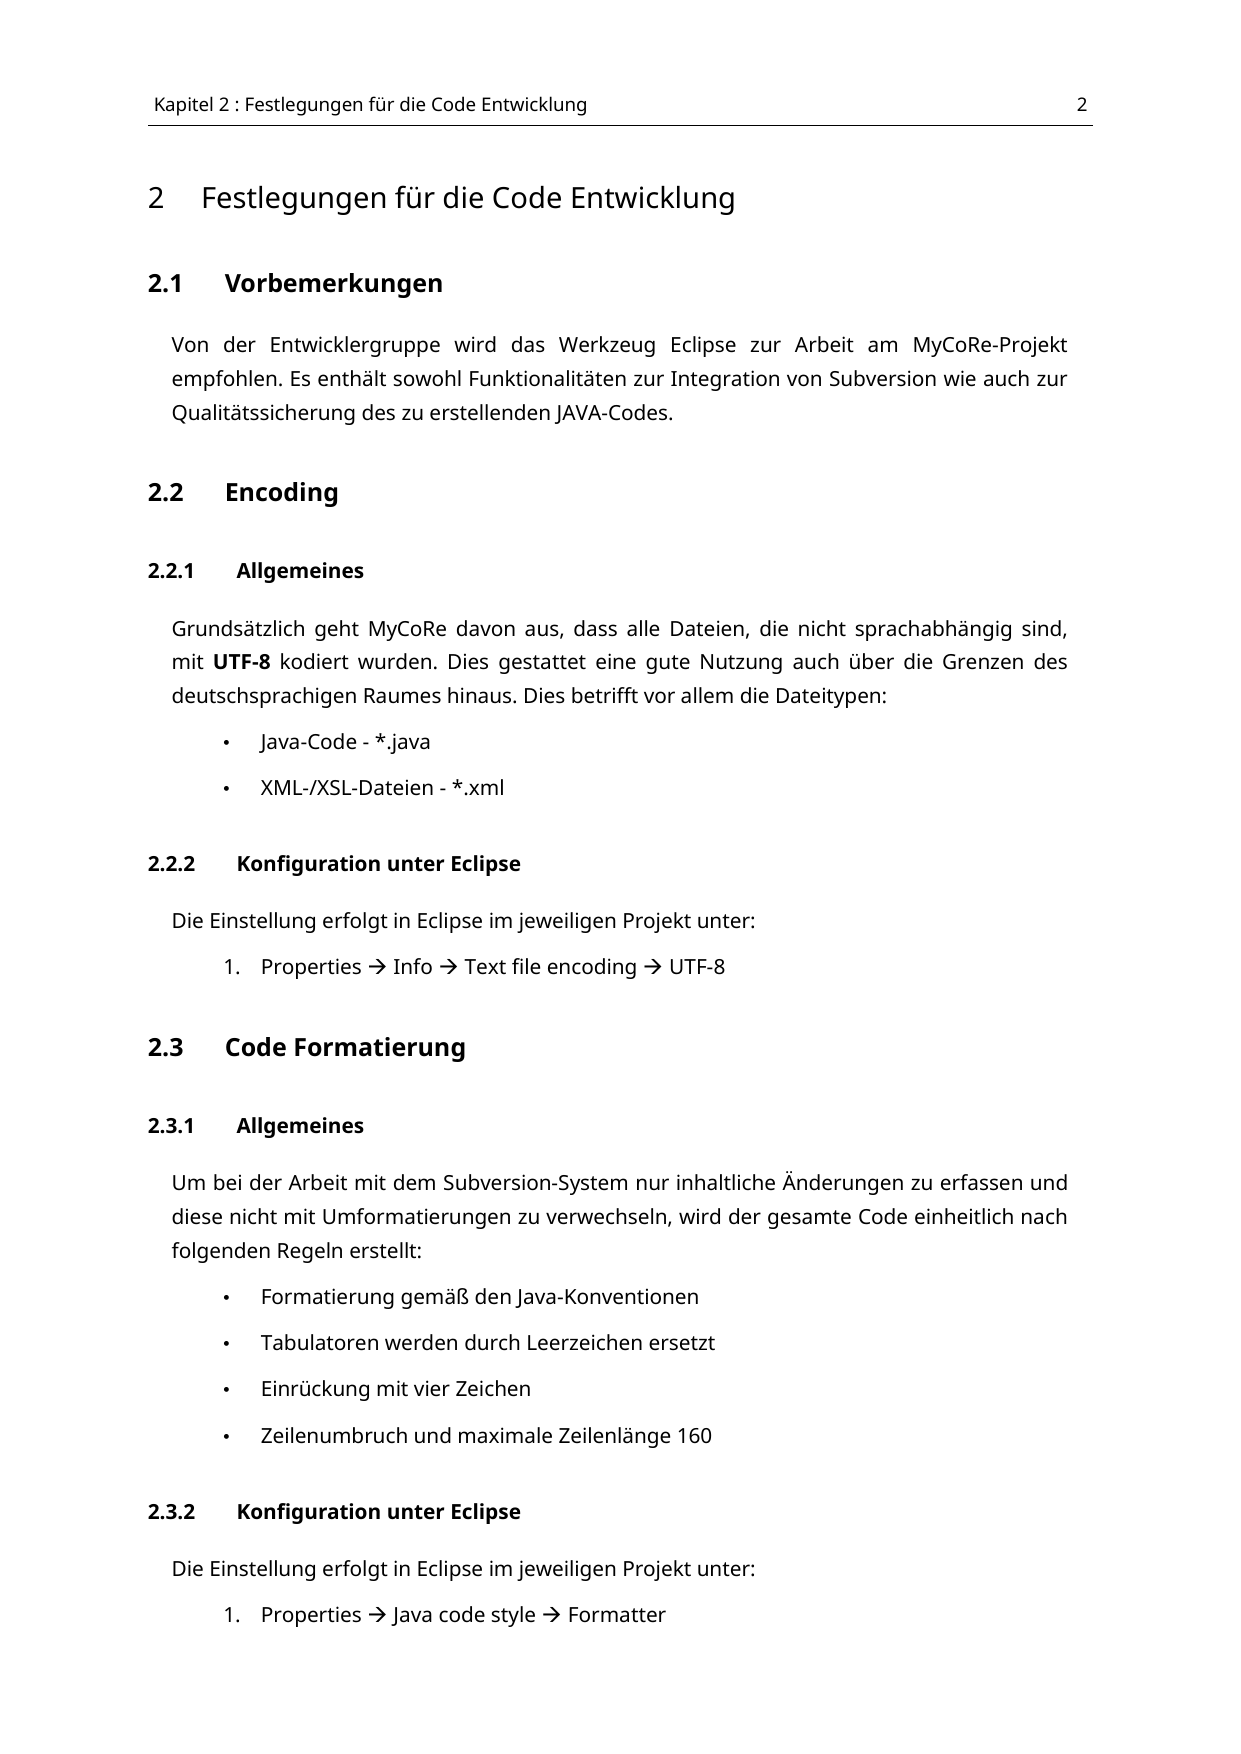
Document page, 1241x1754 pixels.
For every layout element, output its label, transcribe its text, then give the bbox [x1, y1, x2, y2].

text Um bei der Arbeit mit dem Subversion-System nur inhaltliche Änderungen zu erfassen und diese nicht mit Umformatierungen zu verwechseln, wird der gesamte Code einheitlich nach folgenden Regeln erstellt: [171, 1168, 1069, 1264]
list Properties  Java code style  Formatter [185, 1600, 1069, 1628]
list Properties  Info  Text file encoding  UTF-8 [185, 952, 1069, 980]
list XML-/XSL-Dateien - *.xml [185, 773, 1069, 802]
text Die Einstellung erfolgt in Eclipse im jeweiligen Projekt unter: [171, 907, 1069, 935]
subtitle Vorbemerkungen [148, 266, 1092, 300]
subtitle Allgemeines [148, 1111, 1092, 1139]
list Zeilenumbruch und maximale Zeilenlänge 160 [185, 1421, 1069, 1449]
subtitle Allgemeines [148, 556, 1092, 584]
subtitle Konfiguration unter Eclipse [148, 849, 1092, 877]
subtitle Festlegungen für die Code Entwicklung [148, 177, 1092, 217]
text Grundsätzlich geht MyCoRe davon aus, dass alle Dateien, die nicht sprachabhängig sind, mit UTF-8 kodiert wurden. Dies gestattet eine gute Nutzung auch über die Grenzen des deutschsprachigen Raumes hinaus. Dies betrifft vor allem die Dateitypen: [171, 614, 1069, 709]
list Tabulatoren werden durch Leerzeichen ersetzt [185, 1328, 1069, 1356]
text Die Einstellung erfolgt in Eclipse im jeweiligen Projekt unter: [171, 1554, 1069, 1582]
text Von der Entwicklergruppe wird das Werkzeug Eclipse zur Arbeit am MyCoRe-Projekt empfohlen. Es enthält sowohl Funktionalitäten zur Integration von Subversion wie auch zur Qualitätssicherung des zu erstellenden JAVA-Codes. [171, 330, 1069, 426]
subtitle Konfiguration unter Eclipse [148, 1497, 1092, 1525]
list Einrückung mit vier Zeichen [185, 1374, 1069, 1403]
subtitle Code Formatierung [148, 1029, 1092, 1063]
list Formatierung gemäß den Java-Konventionen [185, 1282, 1069, 1310]
list Java-Code - *.java [185, 727, 1069, 755]
subtitle Encoding [148, 474, 1092, 508]
